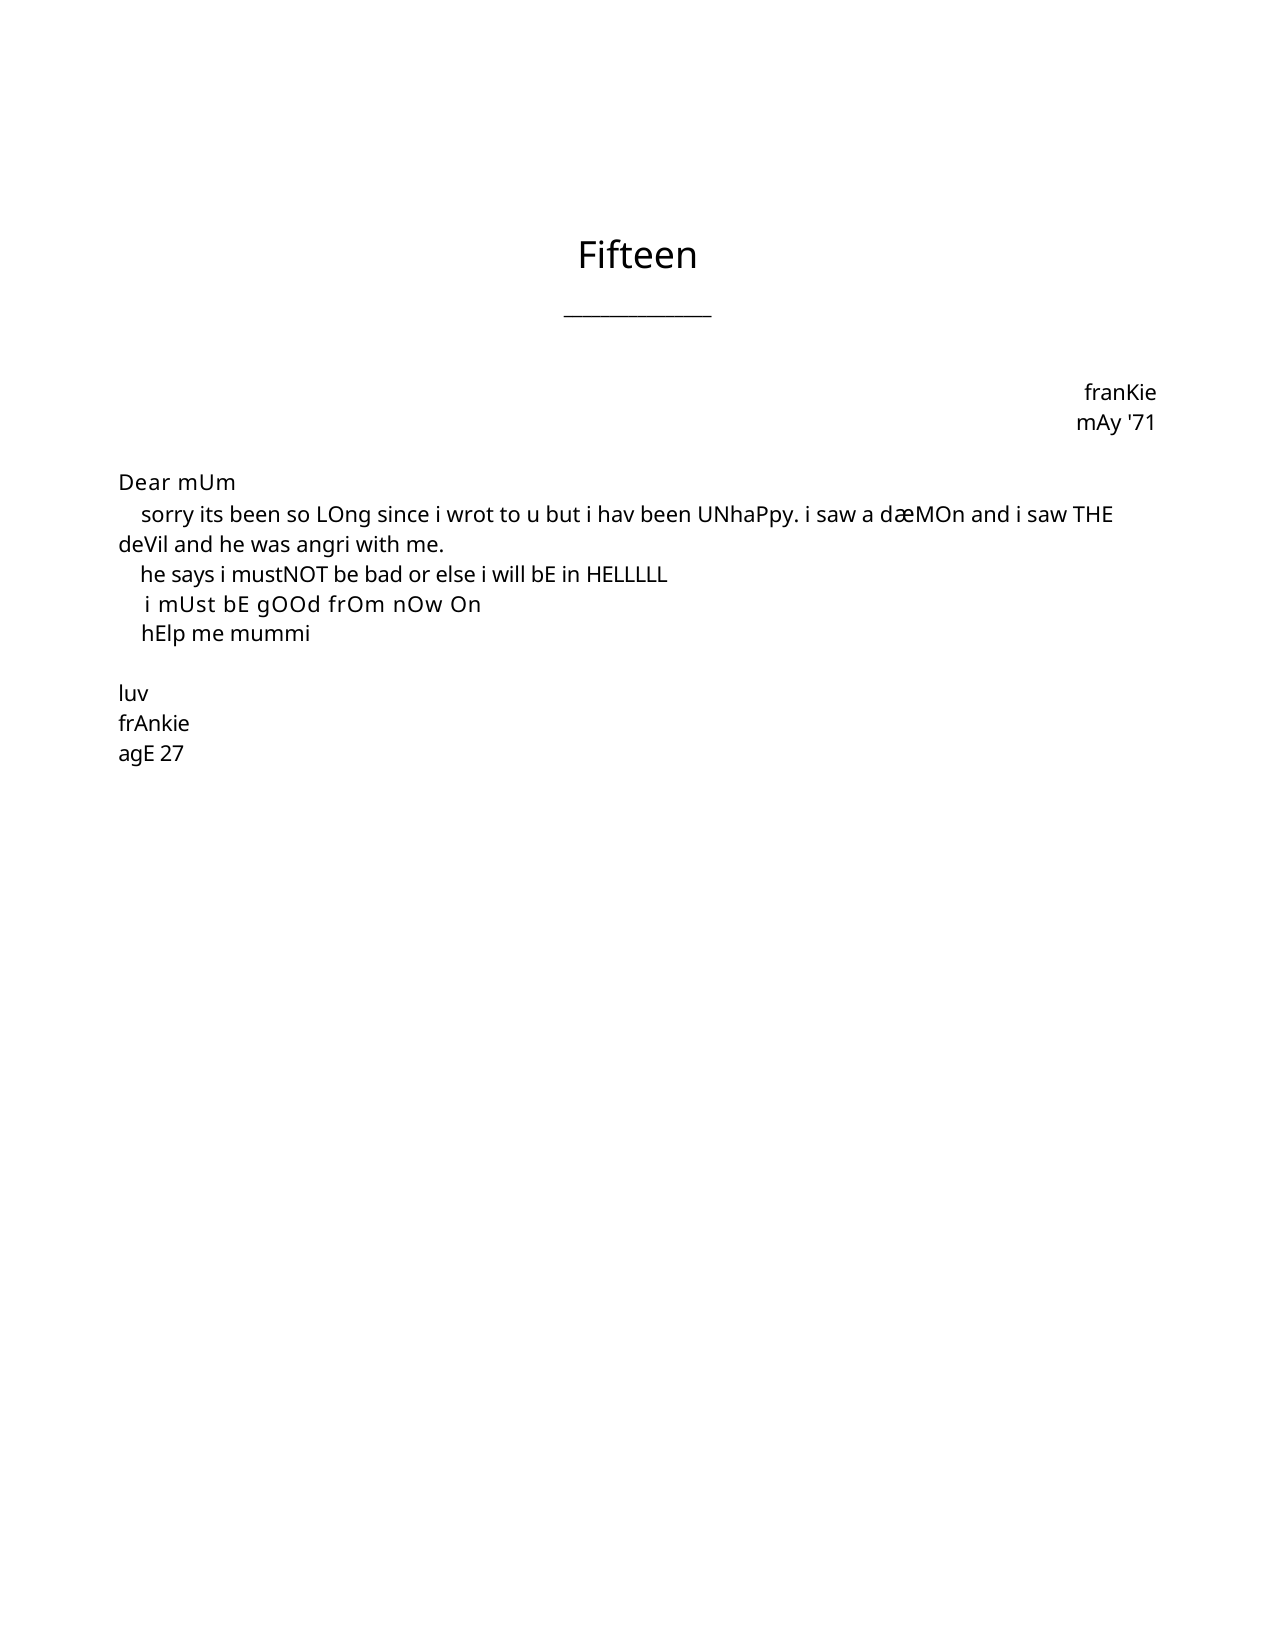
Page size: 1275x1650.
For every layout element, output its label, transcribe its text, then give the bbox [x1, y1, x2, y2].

text he says i mustNOT be bad or else i will bE in HELLLLL [118, 559, 1157, 589]
text mAy '71 [118, 407, 1157, 437]
text Dear mUm [118, 467, 1157, 496]
title Fifteen [118, 228, 1157, 279]
text agE 27 [118, 738, 1157, 767]
text hElp me mummi [118, 618, 1157, 648]
text ________________ [118, 292, 1157, 320]
text luv [118, 678, 1157, 708]
text frAnkie [118, 708, 1157, 738]
text sorry its been so LOng since i wrot to u but i hav been UNhaPpy. i saw a dæMOn and i saw THE deVil and he was angri with me. [118, 496, 1157, 559]
text i mUst bE gOOd frOm nOw On [118, 589, 1157, 618]
text franKie [118, 377, 1157, 407]
